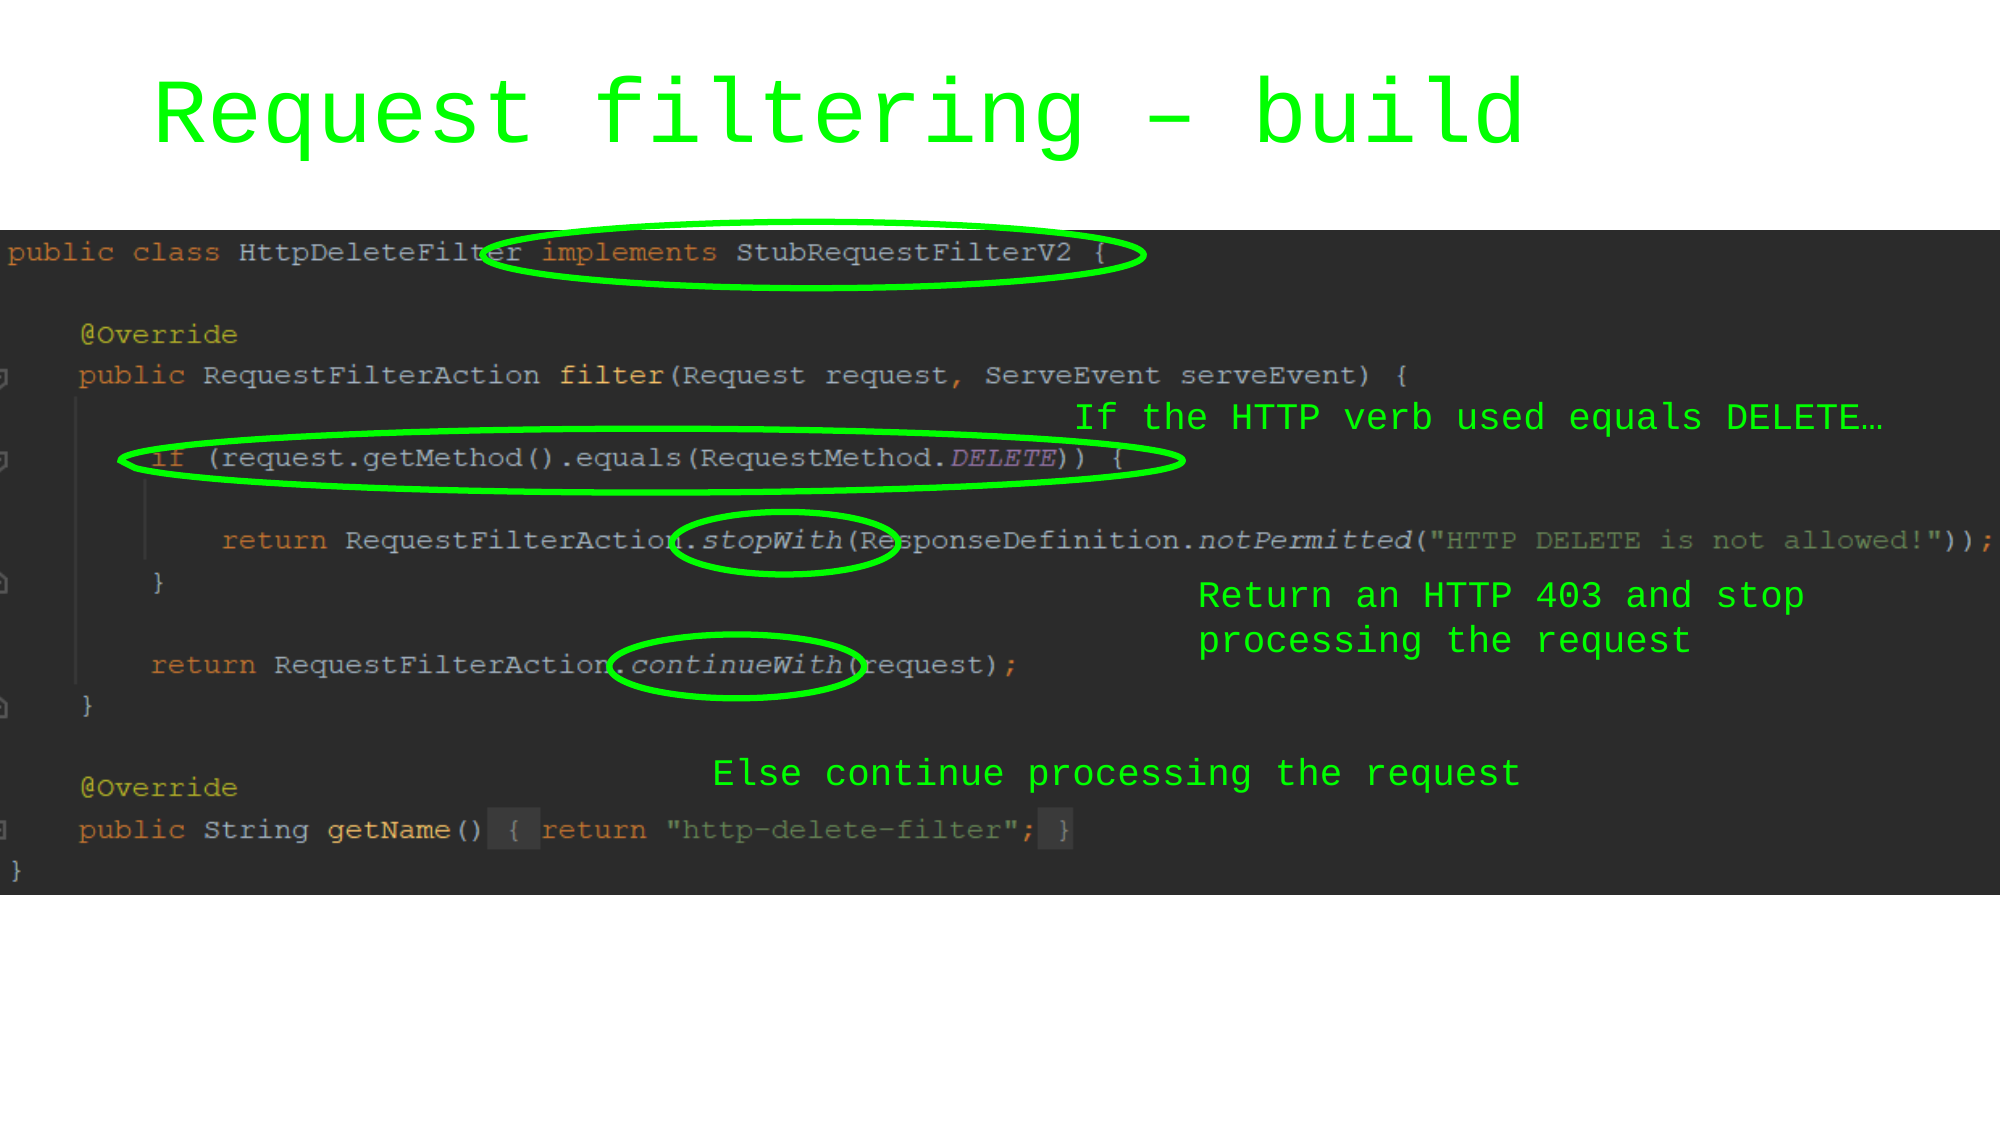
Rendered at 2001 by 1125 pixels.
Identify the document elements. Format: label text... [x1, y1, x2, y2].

text_box Return an HTTP 403 and stop processing the request [1182, 562, 1849, 669]
picture [0, 230, 2000, 895]
picture [487, 230, 1139, 285]
text_box Else continue processing the request [697, 740, 1565, 804]
text_box If the HTTP verb used equals DELETE… [1058, 384, 1945, 446]
title Request filtering – build [137, 34, 1863, 193]
